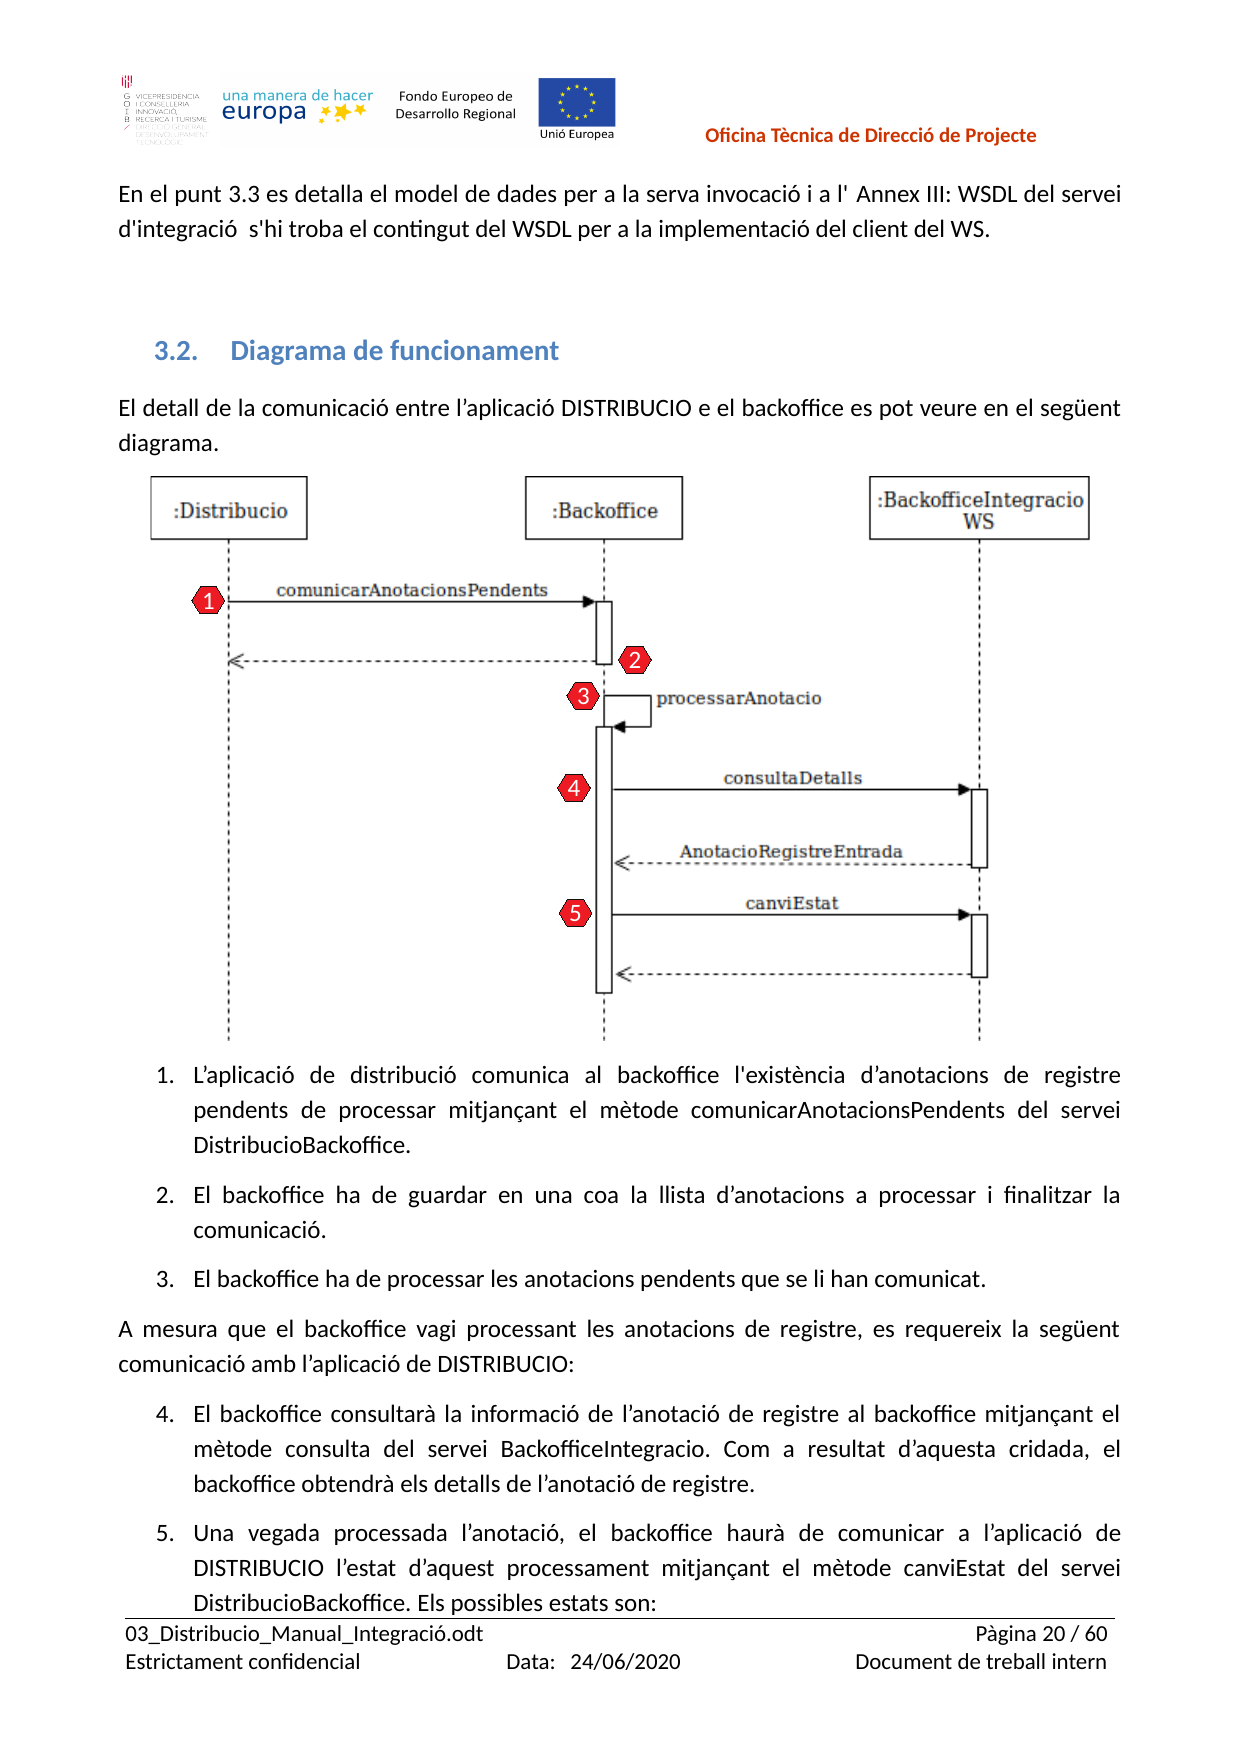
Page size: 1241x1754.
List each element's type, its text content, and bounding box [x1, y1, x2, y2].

list El backoffice ha de guardar en una coa la llista d’anotacions a processar i finalitzar la comunicació. [156, 1179, 1122, 1244]
text A mesura que el backoffice vagi processant les anotacions de registre, es requereix la següent comunicació amb l’aplicació de DISTRIBUCIO: [118, 1313, 1122, 1379]
picture [118, 73, 213, 147]
text En el punt 3.3 es detalla el model de dades per a la serva invocació i a l' Annex III: WSDL del servei d'integració s'hi troba el contingut del WSDL per a la implementació del client del WS. [118, 178, 1122, 243]
list L’aplicació de distribució comunica al backoffice l'existència d’anotacions de registre pendents de processar mitjançant el mètode comunicarAnotacionsPendents del servei DistribucioBackoffice. [156, 1059, 1122, 1160]
picture [150, 476, 1090, 1041]
picture [219, 73, 621, 147]
list El backoffice consultarà la informació de l’anotació de registre al backoffice mitjançant el mètode consulta del servei BackofficeIntegracio. Com a resultat d’aquesta cridada, el backoffice obtendrà els detalls de l’anotació de registre. [156, 1398, 1122, 1498]
list Una vegada processada l’anotació, el backoffice haurà de comunicar a l’aplicació de DISTRIBUCIO l’estat d’aquest processament mitjançant el mètode canviEstat del servei DistribucioBackoffice. Els possibles estats son: [156, 1517, 1122, 1618]
list El backoffice ha de processar les anotacions pendents que se li han comunicat. [156, 1264, 1122, 1294]
text El detall de la comunicació entre l’aplicació DISTRIBUCIO e el backoffice es pot veure en el següent diagrama. [118, 392, 1122, 457]
subtitle Diagrama de funcionament [153, 332, 1122, 368]
